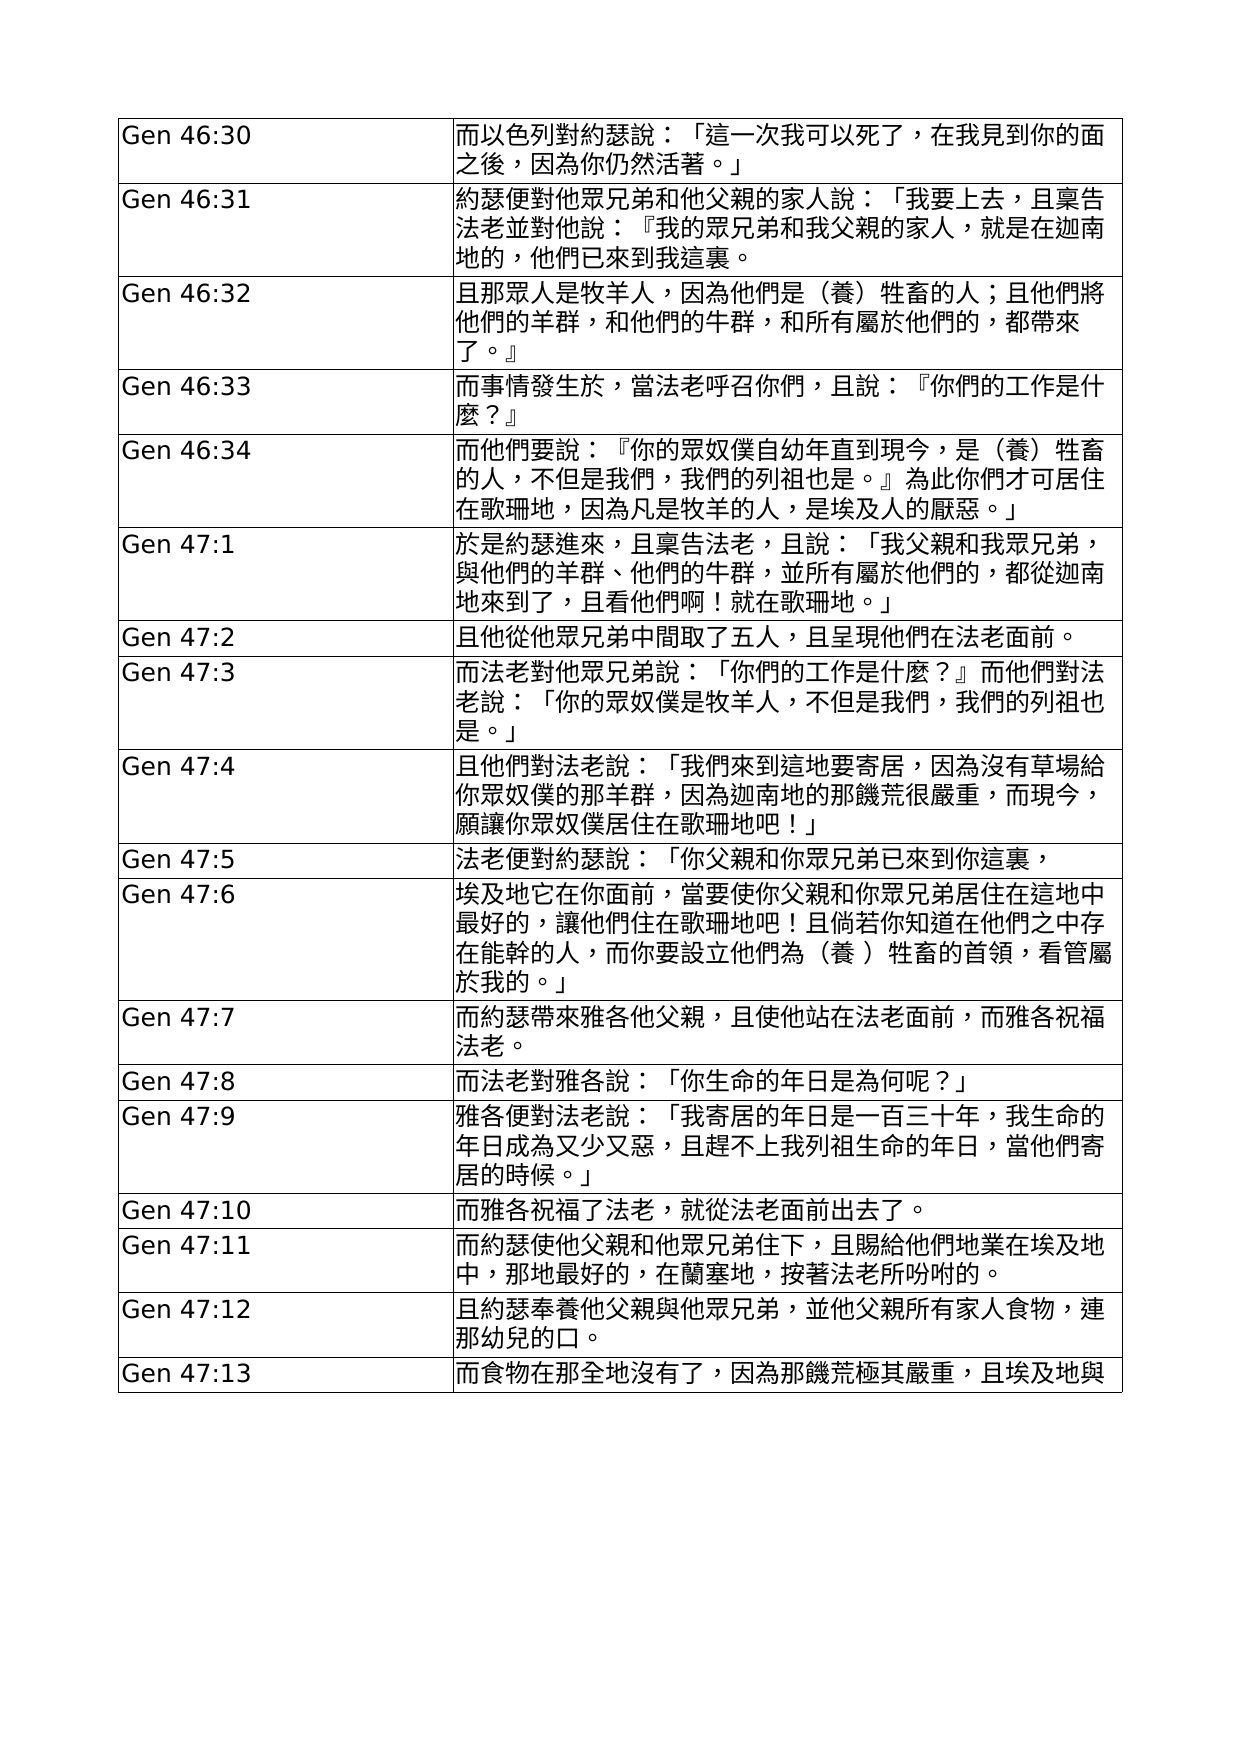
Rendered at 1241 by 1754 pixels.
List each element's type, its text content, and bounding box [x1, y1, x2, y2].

table_cell 於是約瑟進來，且稟告法老，且說：「我父親和我眾兄弟，與他們的羊群、他們的牛群，並所有屬於他們的，都從迦南地來到了，且看他們啊！就在歌珊地。」 [454, 528, 1122, 620]
table_cell Gen 47:8 [119, 1065, 453, 1099]
table_cell Gen 46:34 [119, 435, 453, 527]
table_cell 而法老對他眾兄弟說：「你們的工作是什麼？』而他們對法老說：「你的眾奴僕是牧羊人，不但是我們，我們的列祖也是。」 [454, 657, 1122, 749]
table_cell Gen 47:11 [119, 1229, 453, 1292]
table_cell Gen 47:12 [119, 1293, 453, 1357]
table_cell Gen 47:1 [119, 528, 453, 620]
table_cell 埃及地它在你面前，當要使你父親和你眾兄弟居住在這地中最好的，讓他們住在歌珊地吧！且倘若你知道在他們之中存在能幹的人，而你要設立他們為（養 ）牲畜的首領，看管屬於我的。」 [454, 879, 1122, 1000]
table_cell Gen 47:7 [119, 1001, 453, 1064]
table_cell 法老便對約瑟說：「你父親和你眾兄弟已來到你這裏， [454, 844, 1122, 877]
table_cell 而他們要說：『你的眾奴僕自幼年直到現今，是（養）牲畜的人，不但是我們，我們的列祖也是。』為此你們才可居住在歌珊地，因為凡是牧羊的人，是埃及人的厭惡。」 [454, 435, 1122, 527]
table_cell 且他從他眾兄弟中間取了五人，且呈現他們在法老面前。 [454, 621, 1122, 656]
table_cell Gen 46:31 [119, 184, 453, 276]
table_cell 雅各便對法老說：「我寄居的年日是一百三十年，我生命的年日成為又少又惡，且趕不上我列祖生命的年日，當他們寄居的時候。」 [454, 1101, 1122, 1193]
table_cell 而事情發生於，當法老呼召你們，且說：『你們的工作是什麼？』 [454, 370, 1122, 433]
table_cell 且約瑟奉養他父親與他眾兄弟，並他父親所有家人食物，連那幼兒的口。 [454, 1293, 1122, 1357]
table_cell 而約瑟使他父親和他眾兄弟住下，且賜給他們地業在埃及地中，那地最好的，在蘭塞地，按著法老所吩咐的。 [454, 1229, 1122, 1292]
table_cell Gen 46:32 [119, 277, 453, 369]
table_cell 約瑟便對他眾兄弟和他父親的家人說：「我要上去，且稟告法老並對他說：『我的眾兄弟和我父親的家人，就是在迦南地的，他們已來到我這裏。 [454, 184, 1122, 276]
table_cell 而以色列對約瑟說：「這一次我可以死了，在我見到你的面之後，因為你仍然活著。」 [454, 119, 1122, 182]
table_cell Gen 47:13 [119, 1358, 453, 1392]
table_cell Gen 47:3 [119, 657, 453, 749]
table_cell 且他們對法老說：「我們來到這地要寄居，因為沒有草場給你眾奴僕的那羊群，因為迦南地的那饑荒很嚴重，而現今，願讓你眾奴僕居住在歌珊地吧！」 [454, 750, 1122, 842]
table_cell Gen 46:33 [119, 370, 453, 433]
table_cell Gen 47:9 [119, 1101, 453, 1193]
table_cell 而食物在那全地沒有了，因為那饑荒極其嚴重，且埃及地與 [454, 1358, 1122, 1392]
table_cell Gen 47:2 [119, 621, 453, 656]
table_cell Gen 47:6 [119, 879, 453, 1000]
table_cell Gen 47:10 [119, 1194, 453, 1228]
table_cell 且那眾人是牧羊人，因為他們是（養）牲畜的人；且他們將他們的羊群，和他們的牛群，和所有屬於他們的，都帶來了。』 [454, 277, 1122, 369]
table_cell Gen 47:4 [119, 750, 453, 842]
table_cell 而法老對雅各說：「你生命的年日是為何呢？」 [454, 1065, 1122, 1099]
table_cell Gen 47:5 [119, 844, 453, 877]
table_cell 而雅各祝福了法老，就從法老面前出去了。 [454, 1194, 1122, 1228]
table_cell Gen 46:30 [119, 119, 453, 182]
table_cell 而約瑟帶來雅各他父親，且使他站在法老面前，而雅各祝福法老。 [454, 1001, 1122, 1064]
